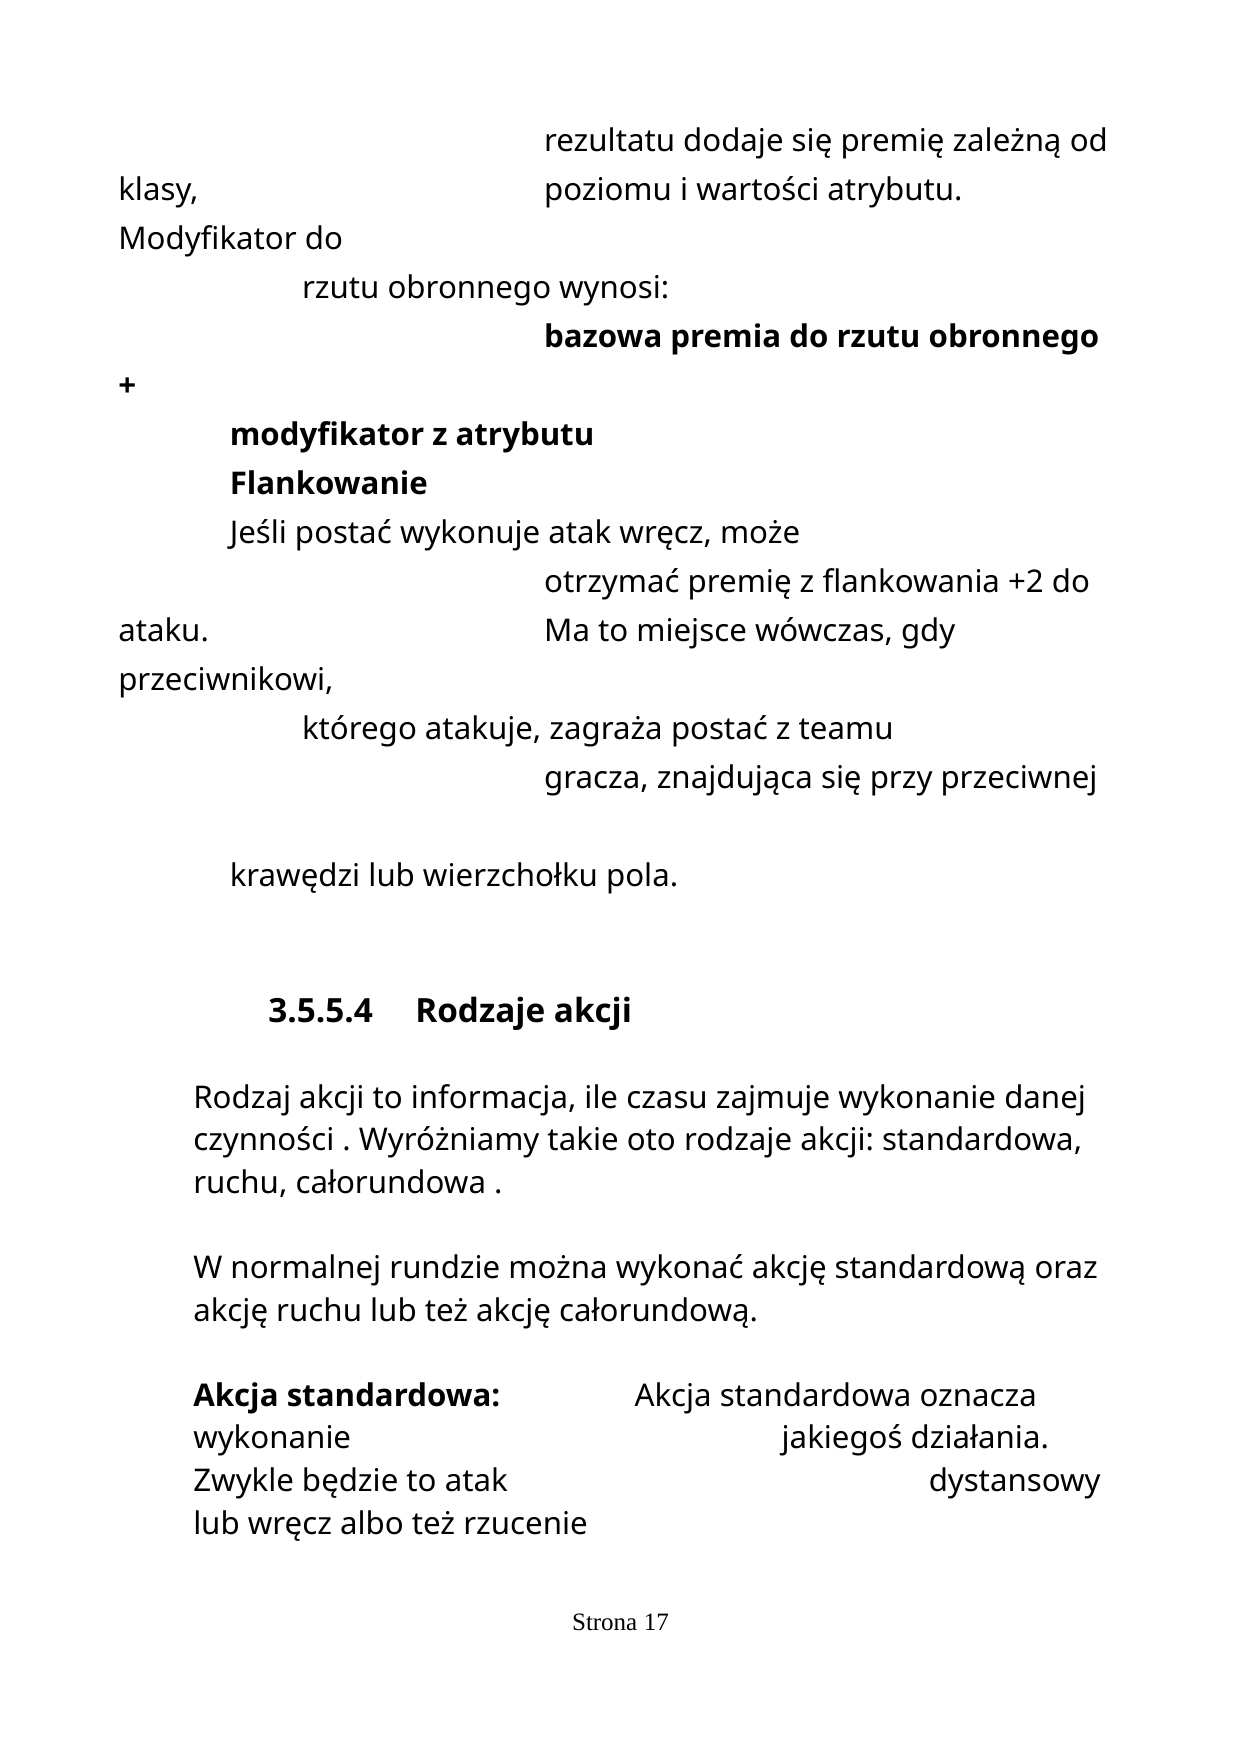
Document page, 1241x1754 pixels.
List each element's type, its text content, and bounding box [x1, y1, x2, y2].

text rezultatu dodaje się premię zależną od klasy, poziomu i wartości atrybutu. Modyfikator do rzutu obronnego wynosi: [118, 118, 1122, 308]
list 3.5.5.4 Rodzaje akcji [231, 987, 1122, 1032]
list W normalnej rundzie można wykonać akcję standardową oraz akcję ruchu lub też akcję całorundową. [156, 1245, 1122, 1330]
list Rodzaj akcji to informacja, ile czasu zajmuje wykonanie danej czynności . Wyróżniamy takie oto rodzaje akcji: standardowa, ruchu, całorundowa . [156, 1075, 1122, 1202]
text bazowa premia do rzutu obronnego + modyfikator z atrybutu [118, 314, 1122, 454]
text Flankowanie Jeśli postać wykonuje atak wręcz, może otrzymać premię z flankowania +2 do ataku. Ma to miejsce wówczas, gdy przeciwnikowi, którego atakuje, zagraża postać z teamu gracza, znajdująca się przy przeciwnej krawędzi lub wierzchołku pola. [118, 461, 1122, 895]
list Akcja standardowa: Akcja standardowa oznacza wykonanie jakiegoś działania. Zwykle będzie to atak dystansowy lub wręcz albo też rzucenie [156, 1373, 1122, 1543]
